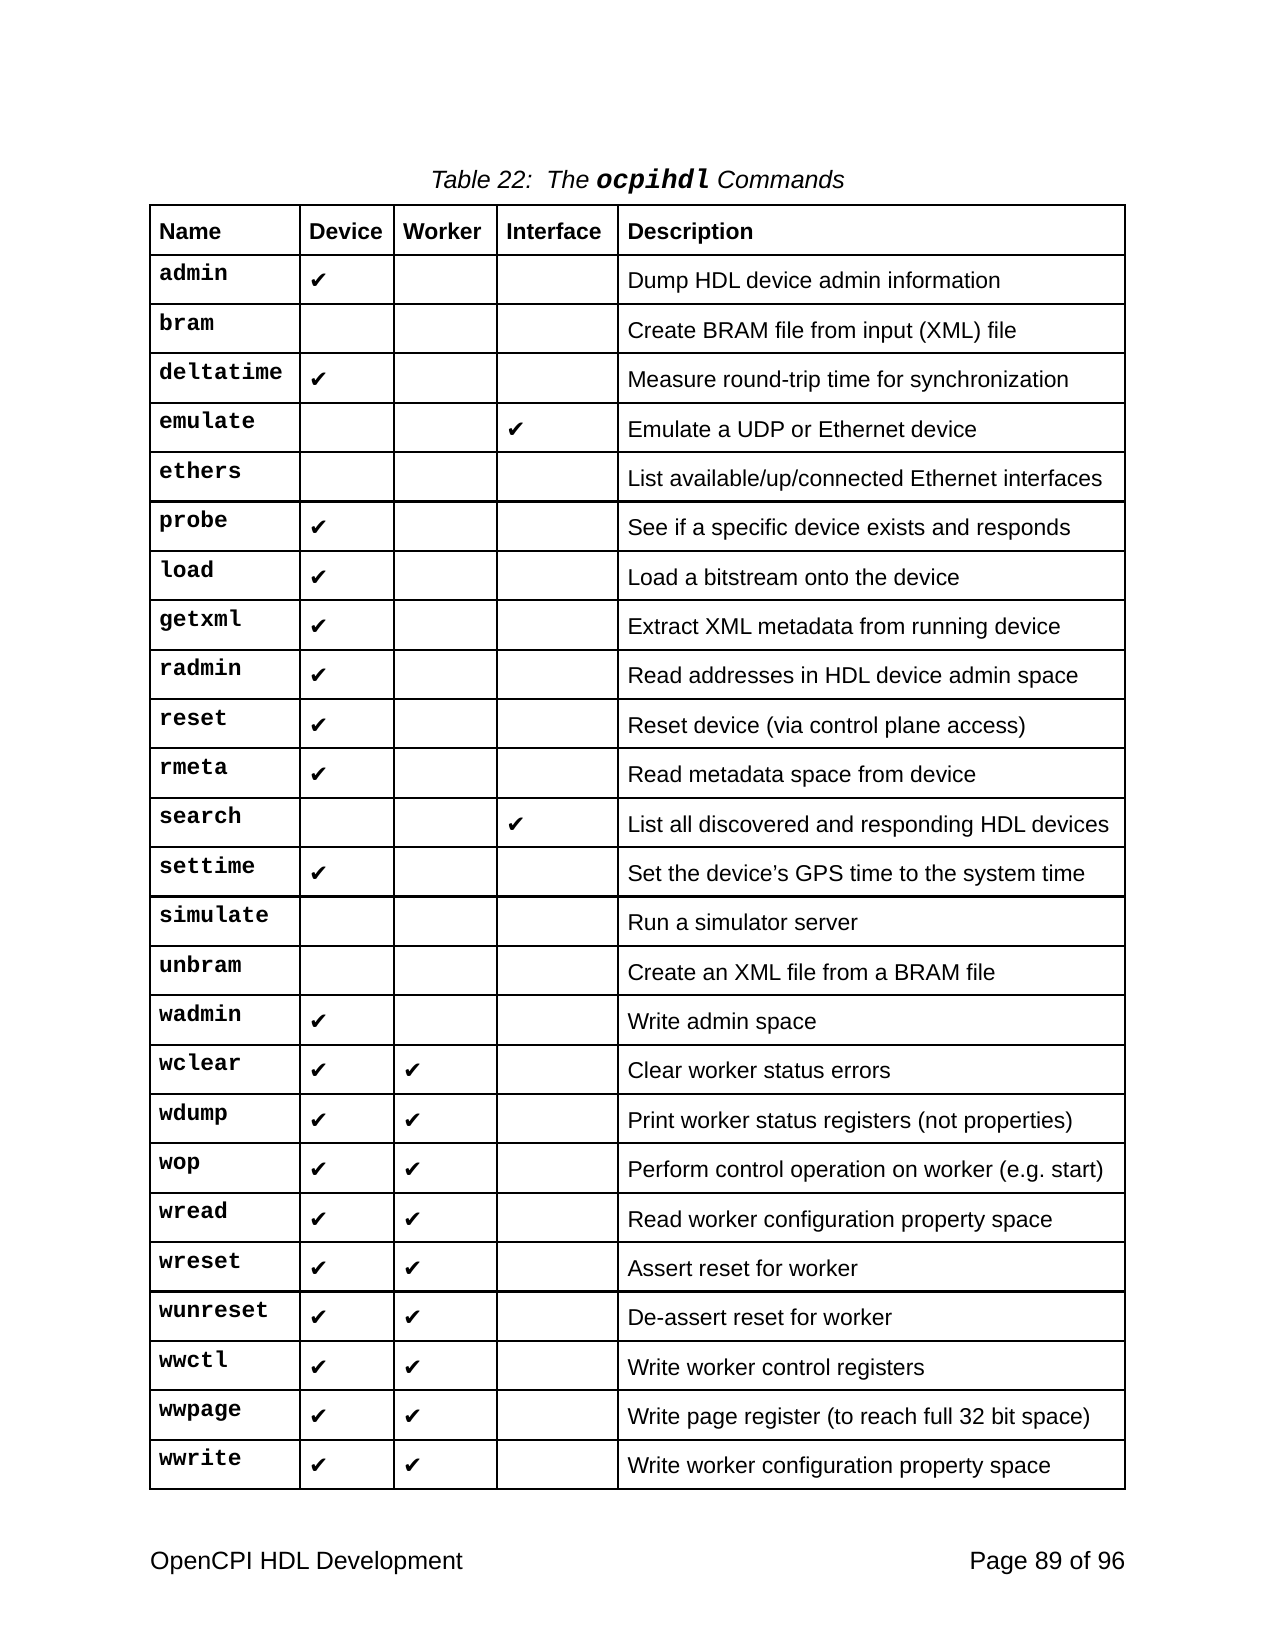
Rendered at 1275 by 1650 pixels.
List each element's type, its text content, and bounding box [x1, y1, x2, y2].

table_cell Reset device (via control plane access) [619, 700, 1124, 747]
table_cell Emulate a UDP or Ethernet device [619, 404, 1124, 451]
table_cell radmin [151, 651, 299, 698]
table_cell [301, 799, 393, 846]
table_cell reset [151, 700, 299, 747]
table_cell Load a bitstream onto the device [619, 552, 1124, 599]
table_cell [498, 947, 617, 994]
table_cell ✔ [395, 1293, 496, 1340]
table_cell ✔ [301, 651, 393, 698]
table_cell [498, 354, 617, 402]
table_cell List available/up/connected Ethernet interfaces [619, 453, 1124, 500]
table_cell deltatime [151, 354, 299, 402]
table_cell Read worker configuration property space [619, 1194, 1124, 1241]
table_cell simulate [151, 898, 299, 945]
table_cell [395, 552, 496, 599]
table_cell wop [151, 1144, 299, 1192]
table_cell [301, 453, 393, 500]
table_cell ✔ [301, 749, 393, 797]
table_cell [395, 651, 496, 698]
table_cell wread [151, 1194, 299, 1241]
text Table 22: The ocpihdl Commands [150, 165, 1125, 197]
table_cell [395, 503, 496, 550]
table_cell ✔ [395, 1441, 496, 1488]
table_cell ✔ [301, 552, 393, 599]
table_cell ✔ [301, 1441, 393, 1488]
table_cell ✔ [395, 1046, 496, 1093]
table_cell [498, 1194, 617, 1241]
table_cell ✔ [395, 1391, 496, 1438]
table_cell ethers [151, 453, 299, 500]
table_cell ✔ [301, 1293, 393, 1340]
table_cell ✔ [301, 996, 393, 1043]
table_header Interface [498, 206, 617, 253]
table_cell [301, 305, 393, 352]
table_cell [395, 799, 496, 846]
table_cell ✔ [395, 1342, 496, 1389]
table_cell wwrite [151, 1441, 299, 1488]
table_cell Extract XML metadata from running device [619, 601, 1124, 648]
table_cell wwpage [151, 1391, 299, 1438]
table_cell [498, 552, 617, 599]
table_cell [301, 898, 393, 945]
table_cell ✔ [395, 1243, 496, 1290]
table_cell [498, 601, 617, 648]
table_cell [498, 749, 617, 797]
table_cell wdump [151, 1095, 299, 1142]
table_header Name [151, 206, 299, 253]
table_cell [498, 700, 617, 747]
table_cell search [151, 799, 299, 846]
table_cell [498, 453, 617, 500]
table_cell ✔ [301, 1095, 393, 1142]
table_cell admin [151, 256, 299, 303]
table_cell ✔ [301, 503, 393, 550]
table_cell ✔ [301, 1194, 393, 1241]
table_cell [498, 996, 617, 1043]
table_cell [498, 305, 617, 352]
table_cell Measure round-trip time for synchronization [619, 354, 1124, 402]
table_cell [395, 601, 496, 648]
table_cell ✔ [301, 1243, 393, 1290]
table_header Worker [395, 206, 496, 253]
table_cell ✔ [395, 1194, 496, 1241]
table_cell emulate [151, 404, 299, 451]
table_cell probe [151, 503, 299, 550]
table_cell Clear worker status errors [619, 1046, 1124, 1093]
table_cell See if a specific device exists and responds [619, 503, 1124, 550]
table_cell ✔ [498, 799, 617, 846]
table_cell wunreset [151, 1293, 299, 1340]
table_cell ✔ [395, 1144, 496, 1192]
table_cell [498, 256, 617, 303]
table_cell ✔ [301, 700, 393, 747]
table_cell ✔ [301, 256, 393, 303]
table_cell [498, 848, 617, 895]
table_cell Read addresses in HDL device admin space [619, 651, 1124, 698]
table_cell [395, 404, 496, 451]
table_cell ✔ [301, 1391, 393, 1438]
table_cell wwctl [151, 1342, 299, 1389]
table_cell [498, 1144, 617, 1192]
table_cell Write worker configuration property space [619, 1441, 1124, 1488]
table_cell [395, 700, 496, 747]
table_cell Create BRAM file from input (XML) file [619, 305, 1124, 352]
table_cell [395, 898, 496, 945]
table_cell [395, 996, 496, 1043]
table_cell Write worker control registers [619, 1342, 1124, 1389]
table_cell List all discovered and responding HDL devices [619, 799, 1124, 846]
table_cell ✔ [395, 1095, 496, 1142]
table_cell [395, 354, 496, 402]
table_cell getxml [151, 601, 299, 648]
table_cell [395, 848, 496, 895]
table_cell [498, 1243, 617, 1290]
table_cell load [151, 552, 299, 599]
table_header Device [301, 206, 393, 253]
table_cell ✔ [301, 1046, 393, 1093]
table_cell [395, 256, 496, 303]
table_cell [301, 947, 393, 994]
table_cell [498, 1046, 617, 1093]
table_cell Assert reset for worker [619, 1243, 1124, 1290]
table_cell ✔ [301, 848, 393, 895]
table_cell ✔ [301, 1342, 393, 1389]
table_cell ✔ [301, 601, 393, 648]
table_cell [498, 503, 617, 550]
table_cell wadmin [151, 996, 299, 1043]
table_cell [395, 947, 496, 994]
table_cell [498, 651, 617, 698]
table_header Description [619, 206, 1124, 253]
table_cell [498, 1095, 617, 1142]
table_cell wreset [151, 1243, 299, 1290]
table_cell Run a simulator server [619, 898, 1124, 945]
table_cell [395, 305, 496, 352]
table_cell unbram [151, 947, 299, 994]
table_cell settime [151, 848, 299, 895]
table_cell Print worker status registers (not properties) [619, 1095, 1124, 1142]
table_cell [301, 404, 393, 451]
table_cell ✔ [301, 1144, 393, 1192]
table_cell rmeta [151, 749, 299, 797]
table_cell Perform control operation on worker (e.g. start) [619, 1144, 1124, 1192]
table_cell [498, 1342, 617, 1389]
table_cell Read metadata space from device [619, 749, 1124, 797]
table_cell Dump HDL device admin information [619, 256, 1124, 303]
table_cell [498, 1441, 617, 1488]
table_cell [498, 1391, 617, 1438]
table_cell wclear [151, 1046, 299, 1093]
table_cell Create an XML file from a BRAM file [619, 947, 1124, 994]
table_cell De-assert reset for worker [619, 1293, 1124, 1340]
table_cell Write admin space [619, 996, 1124, 1043]
table_cell [395, 749, 496, 797]
table_cell [498, 1293, 617, 1340]
table_cell Write page register (to reach full 32 bit space) [619, 1391, 1124, 1438]
table_cell bram [151, 305, 299, 352]
table_cell [498, 898, 617, 945]
table_cell ✔ [301, 354, 393, 402]
table_cell ✔ [498, 404, 617, 451]
table_cell Set the device’s GPS time to the system time [619, 848, 1124, 895]
table_cell [395, 453, 496, 500]
